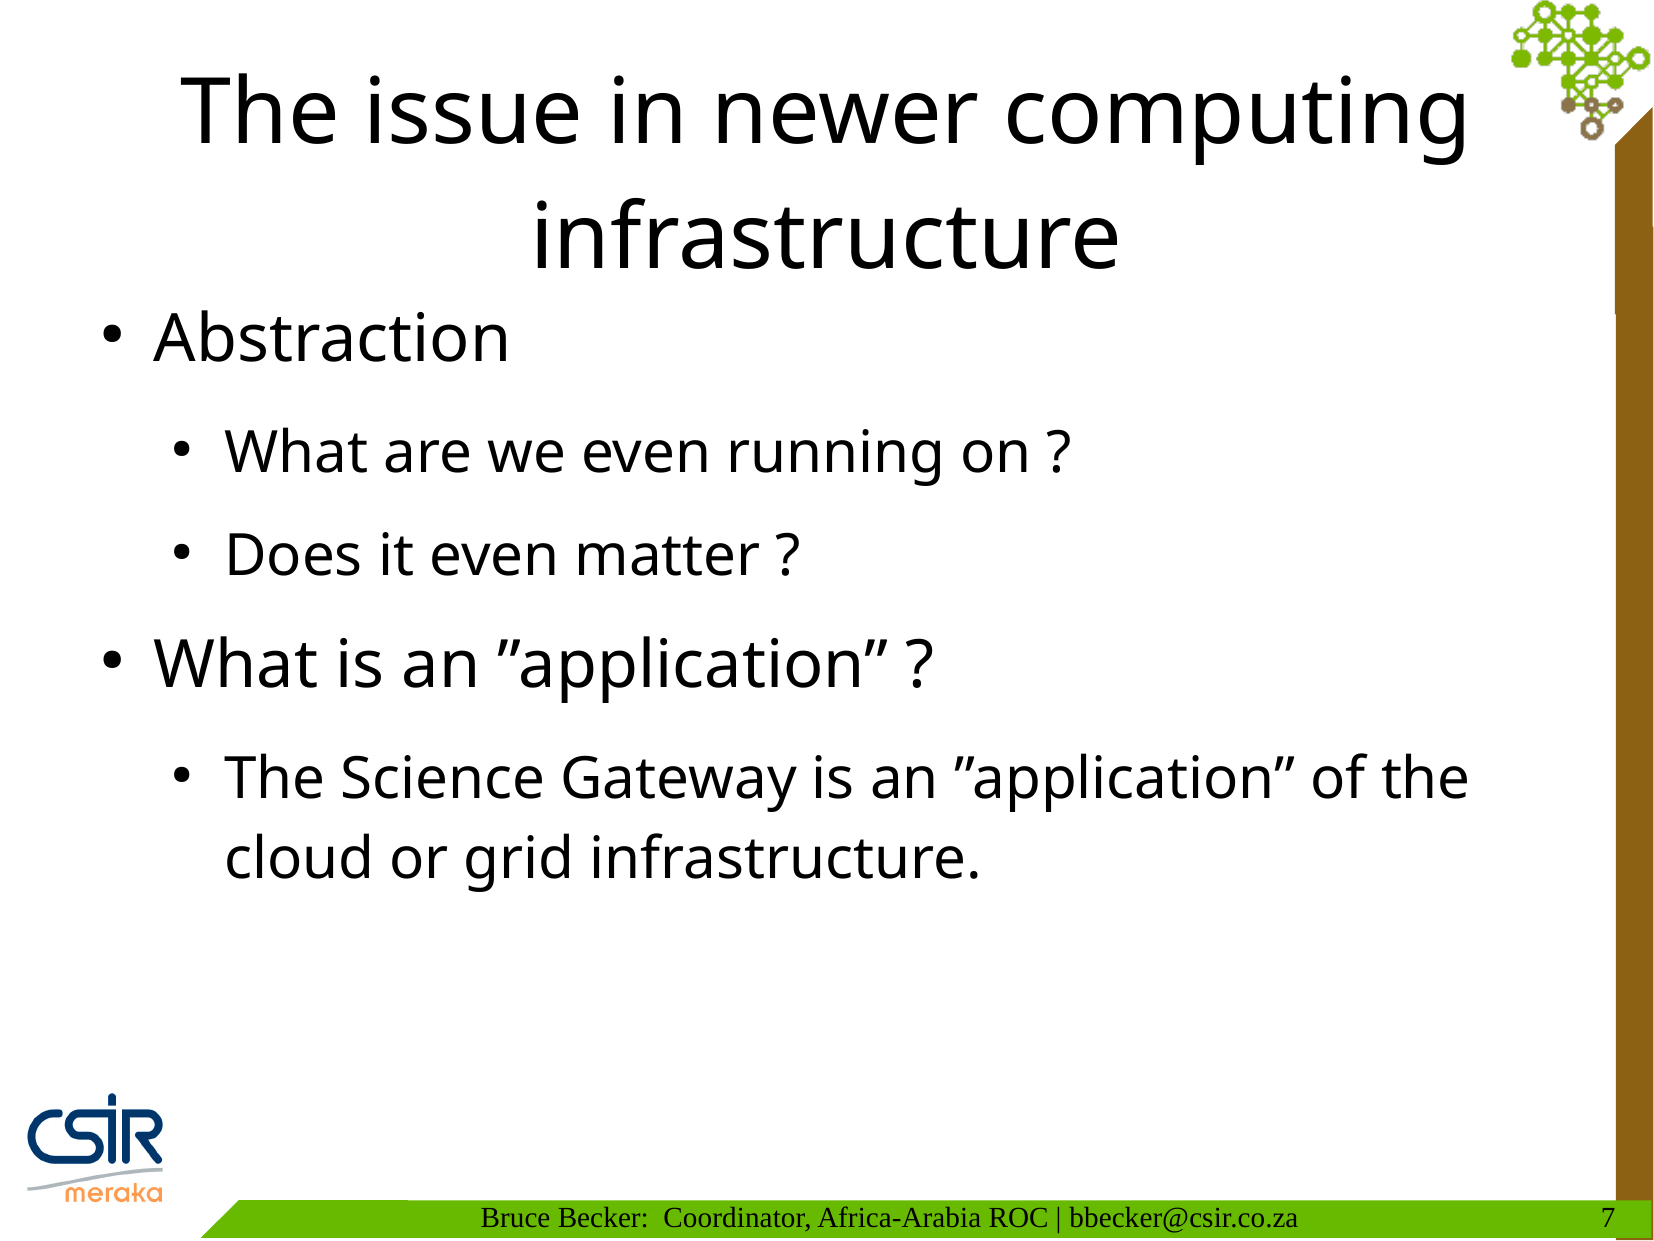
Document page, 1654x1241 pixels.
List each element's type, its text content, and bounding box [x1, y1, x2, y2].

list Abstraction What are we even running on ? Does it even matter ? What is an ”application” ? The Science Gateway is an ”application” of the cloud or grid infrastructure. [82, 290, 1571, 1010]
picture [1503, 0, 1654, 144]
title The issue in newer computing infrastructure [82, 60, 1571, 282]
picture [12, 1074, 178, 1225]
